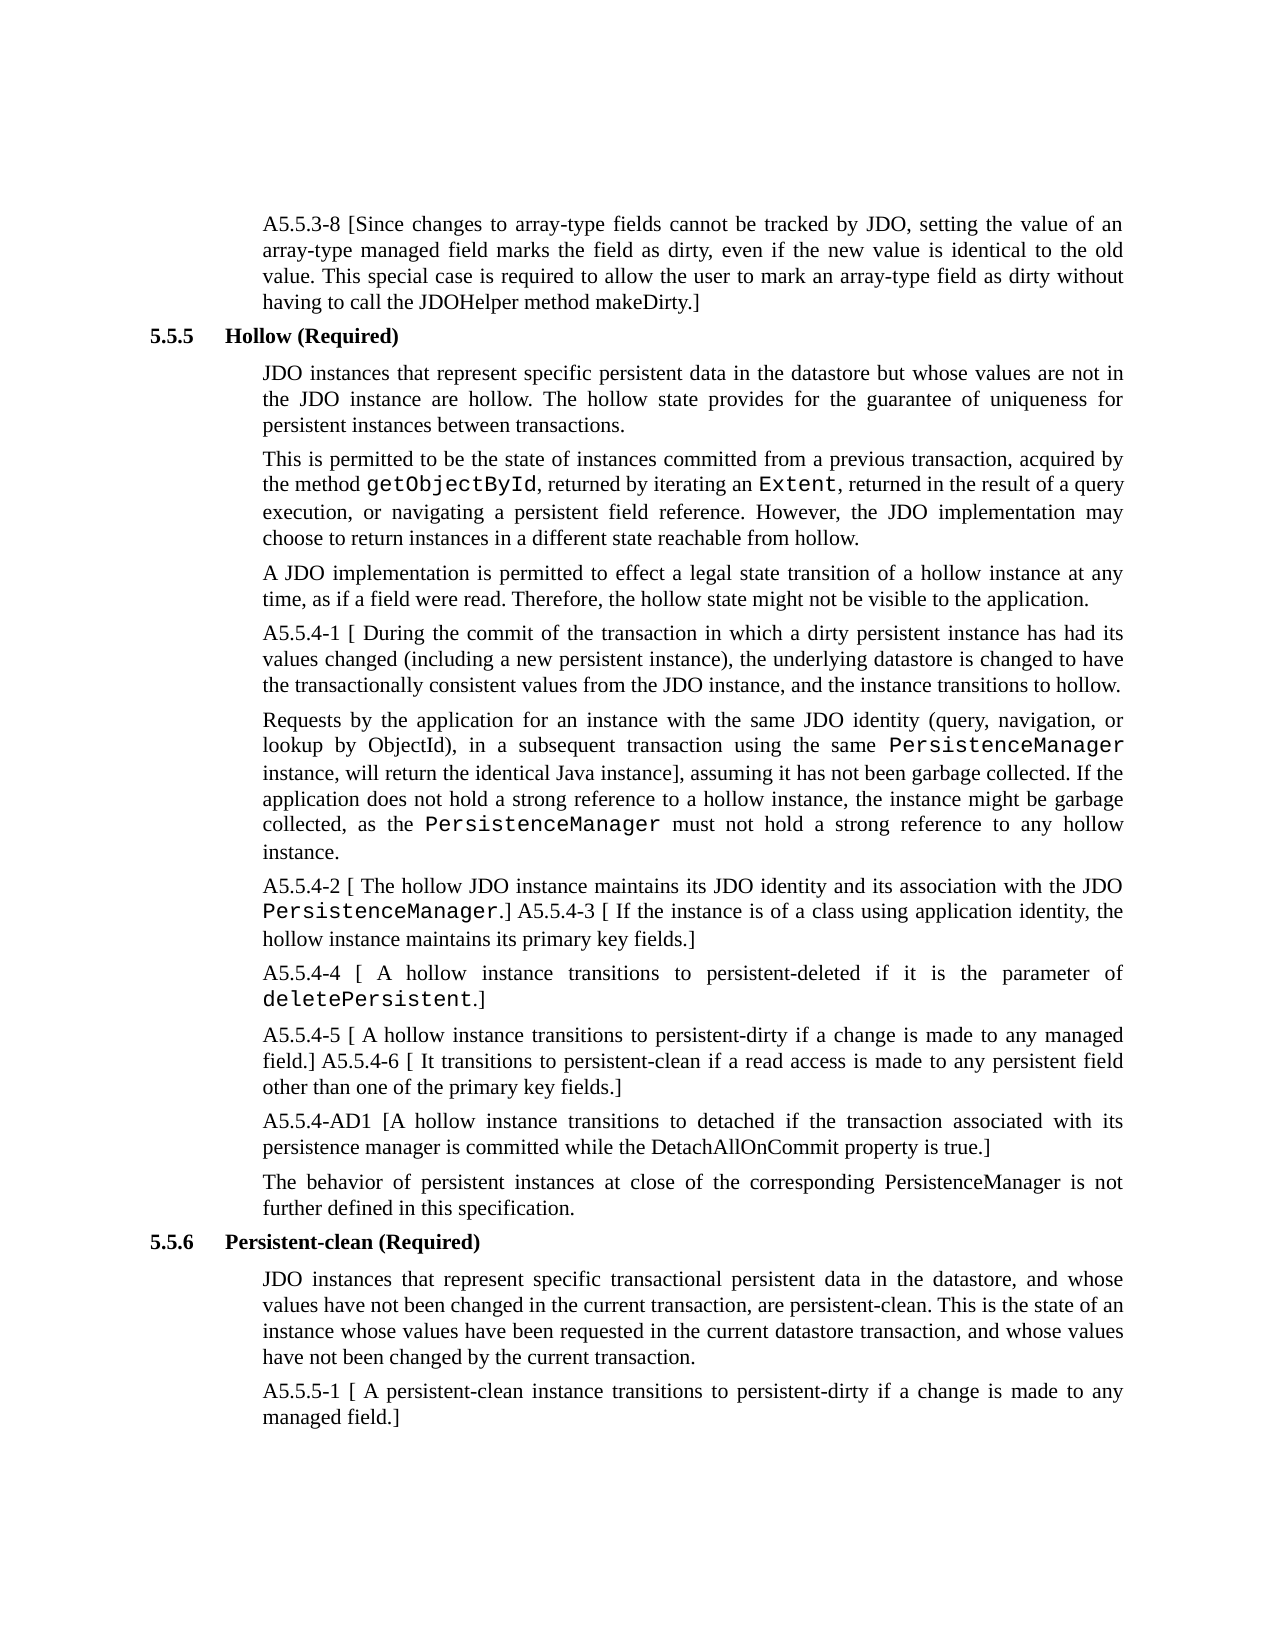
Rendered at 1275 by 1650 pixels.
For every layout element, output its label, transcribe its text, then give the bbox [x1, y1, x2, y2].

text JDO instances that represent specific persistent data in the datastore but whose values are not in the JDO instance are hollow. The hollow state provides for the guarantee of uniqueness for persistent instances between transactions. [262, 359, 1125, 437]
subtitle Hollow (Required) [150, 322, 1125, 348]
text A5.5.4-5 [ A hollow instance transitions to persistent-dirty if a change is made to any managed field.] A5.5.4-6 [ It transitions to persistent-clean if a read access is made to any persistent field other than one of the primary key fields.] [262, 1021, 1125, 1099]
text A JDO implementation is permitted to effect a legal state transition of a hollow instance at any time, as if a field were read. Therefore, the hollow state might not be visible to the application. [262, 559, 1125, 611]
text A5.5.4-AD1 [A hollow instance transitions to detached if the transaction associated with its persistence manager is committed while the DetachAllOnCommit property is true.] [262, 1107, 1125, 1159]
text A5.5.4-2 [ The hollow JDO instance maintains its JDO identity and its association with the JDO PersistenceManager.] A5.5.4-3 [ If the instance is of a class using application identity, the hollow instance maintains its primary key fields.] [262, 872, 1125, 951]
text A5.5.4-4 [ A hollow instance transitions to persistent-deleted if it is the parameter of deletePersistent.] [262, 959, 1125, 1013]
text A5.5.3-8 [Since changes to array-type fields cannot be tracked by JDO, setting the value of an array-type managed field marks the field as dirty, even if the new value is identical to the old value. This special case is required to allow the user to mark an array-type field as dirty without having to call the JDOHelper method makeDirty.] [262, 210, 1125, 314]
text The behavior of persistent instances at close of the corresponding PersistenceManager is not further defined in this specification. [262, 1168, 1125, 1220]
text Requests by the application for an instance with the same JDO identity (query, navigation, or lookup by ObjectId), in a subsequent transaction using the same PersistenceManager instance, will return the identical Java instance], assuming it has not been garbage collected. If the application does not hold a strong reference to a hollow instance, the instance might be garbage collected, as the PersistenceManager must not hold a strong reference to any hollow instance. [262, 706, 1125, 864]
subtitle Persistent-clean (Required) [150, 1228, 1125, 1254]
text A5.5.5-1 [ A persistent-clean instance transitions to persistent-dirty if a change is made to any managed field.] [262, 1377, 1125, 1429]
text A5.5.4-1 [ During the commit of the transaction in which a dirty persistent instance has had its values changed (including a new persistent instance), the underlying datastore is changed to have the transactionally consistent values from the JDO instance, and the instance transitions to hollow. [262, 619, 1125, 697]
text JDO instances that represent specific transactional persistent data in the datastore, and whose values have not been changed in the current transaction, are persistent-clean. This is the state of an instance whose values have been requested in the current datastore transaction, and whose values have not been changed by the current transaction. [262, 1265, 1125, 1369]
text This is permitted to be the state of instances committed from a previous transaction, acquired by the method getObjectById, returned by iterating an Extent, returned in the result of a query execution, or navigating a persistent field reference. However, the JDO implementation may choose to return instances in a different state reachable from hollow. [262, 445, 1125, 551]
